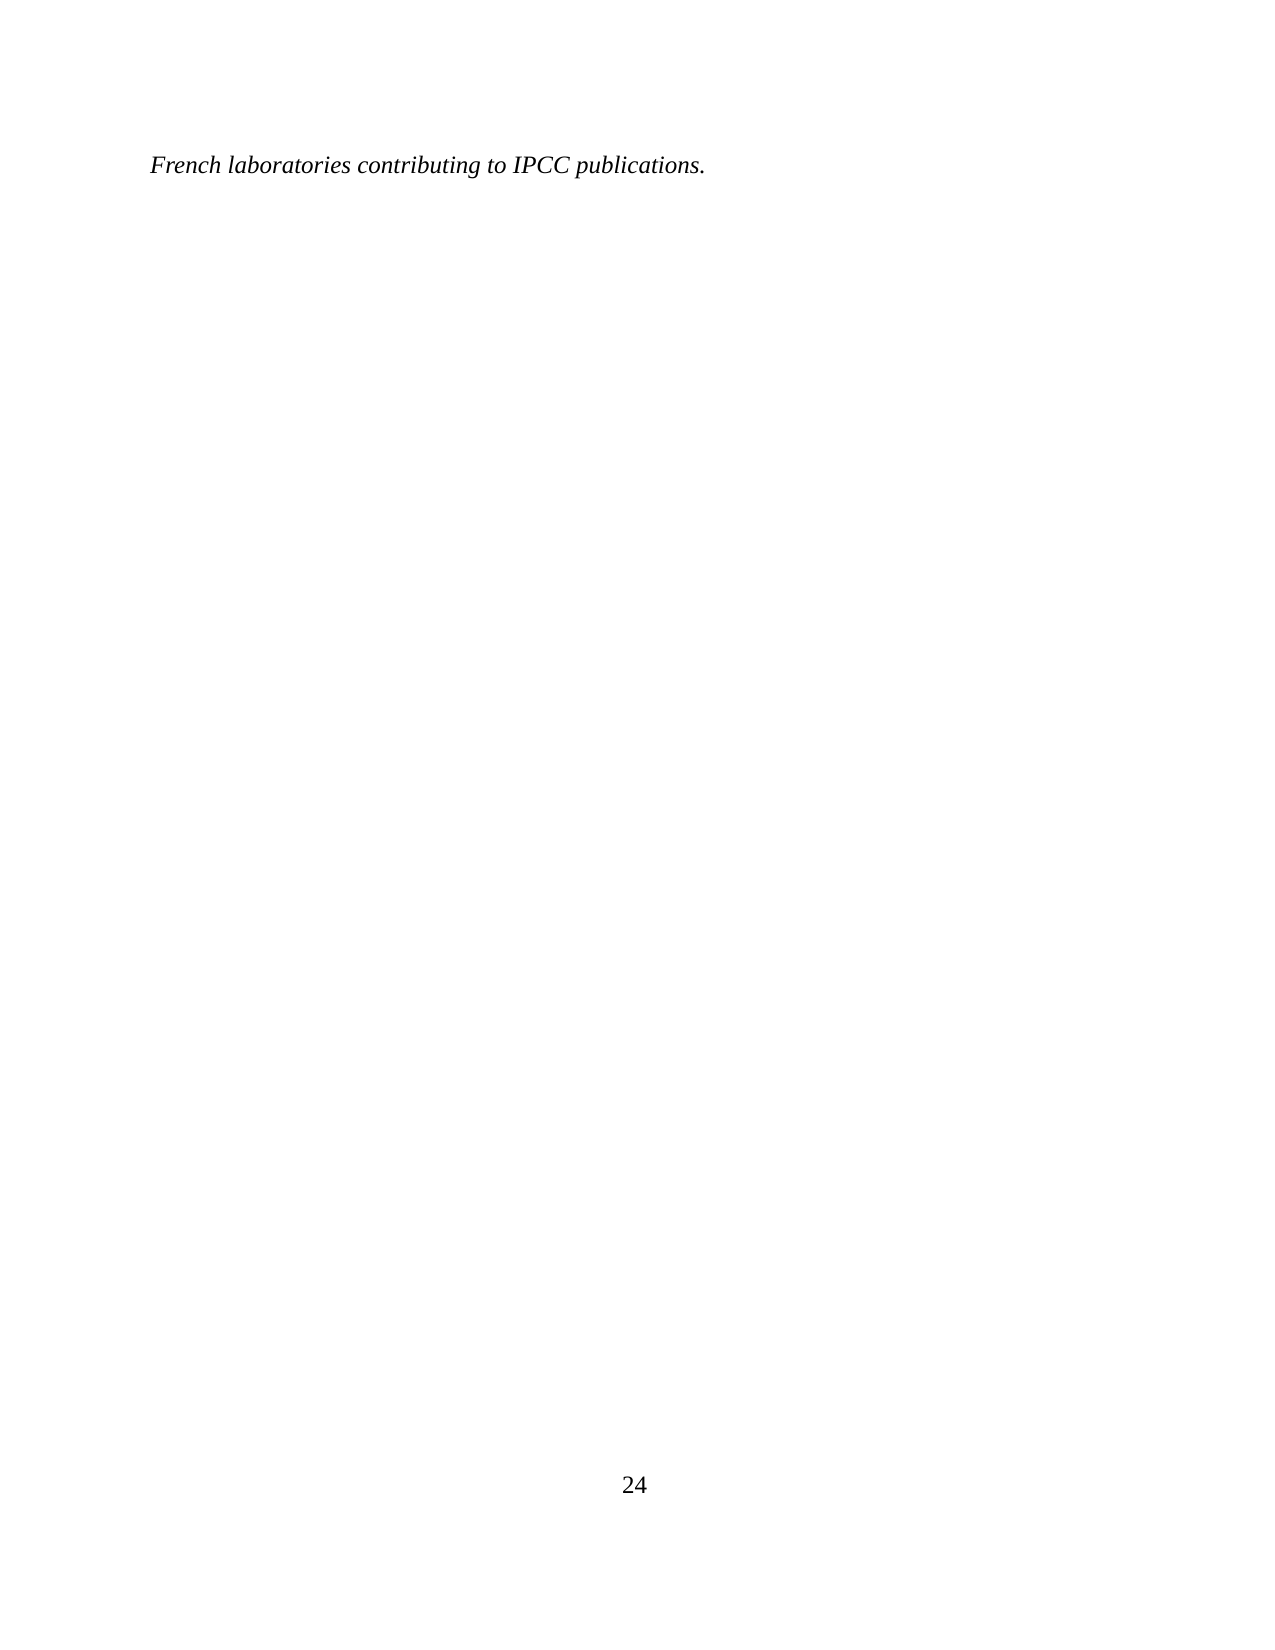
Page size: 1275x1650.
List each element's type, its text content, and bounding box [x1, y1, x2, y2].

text French laboratories contributing to IPCC publications. [150, 150, 1125, 179]
